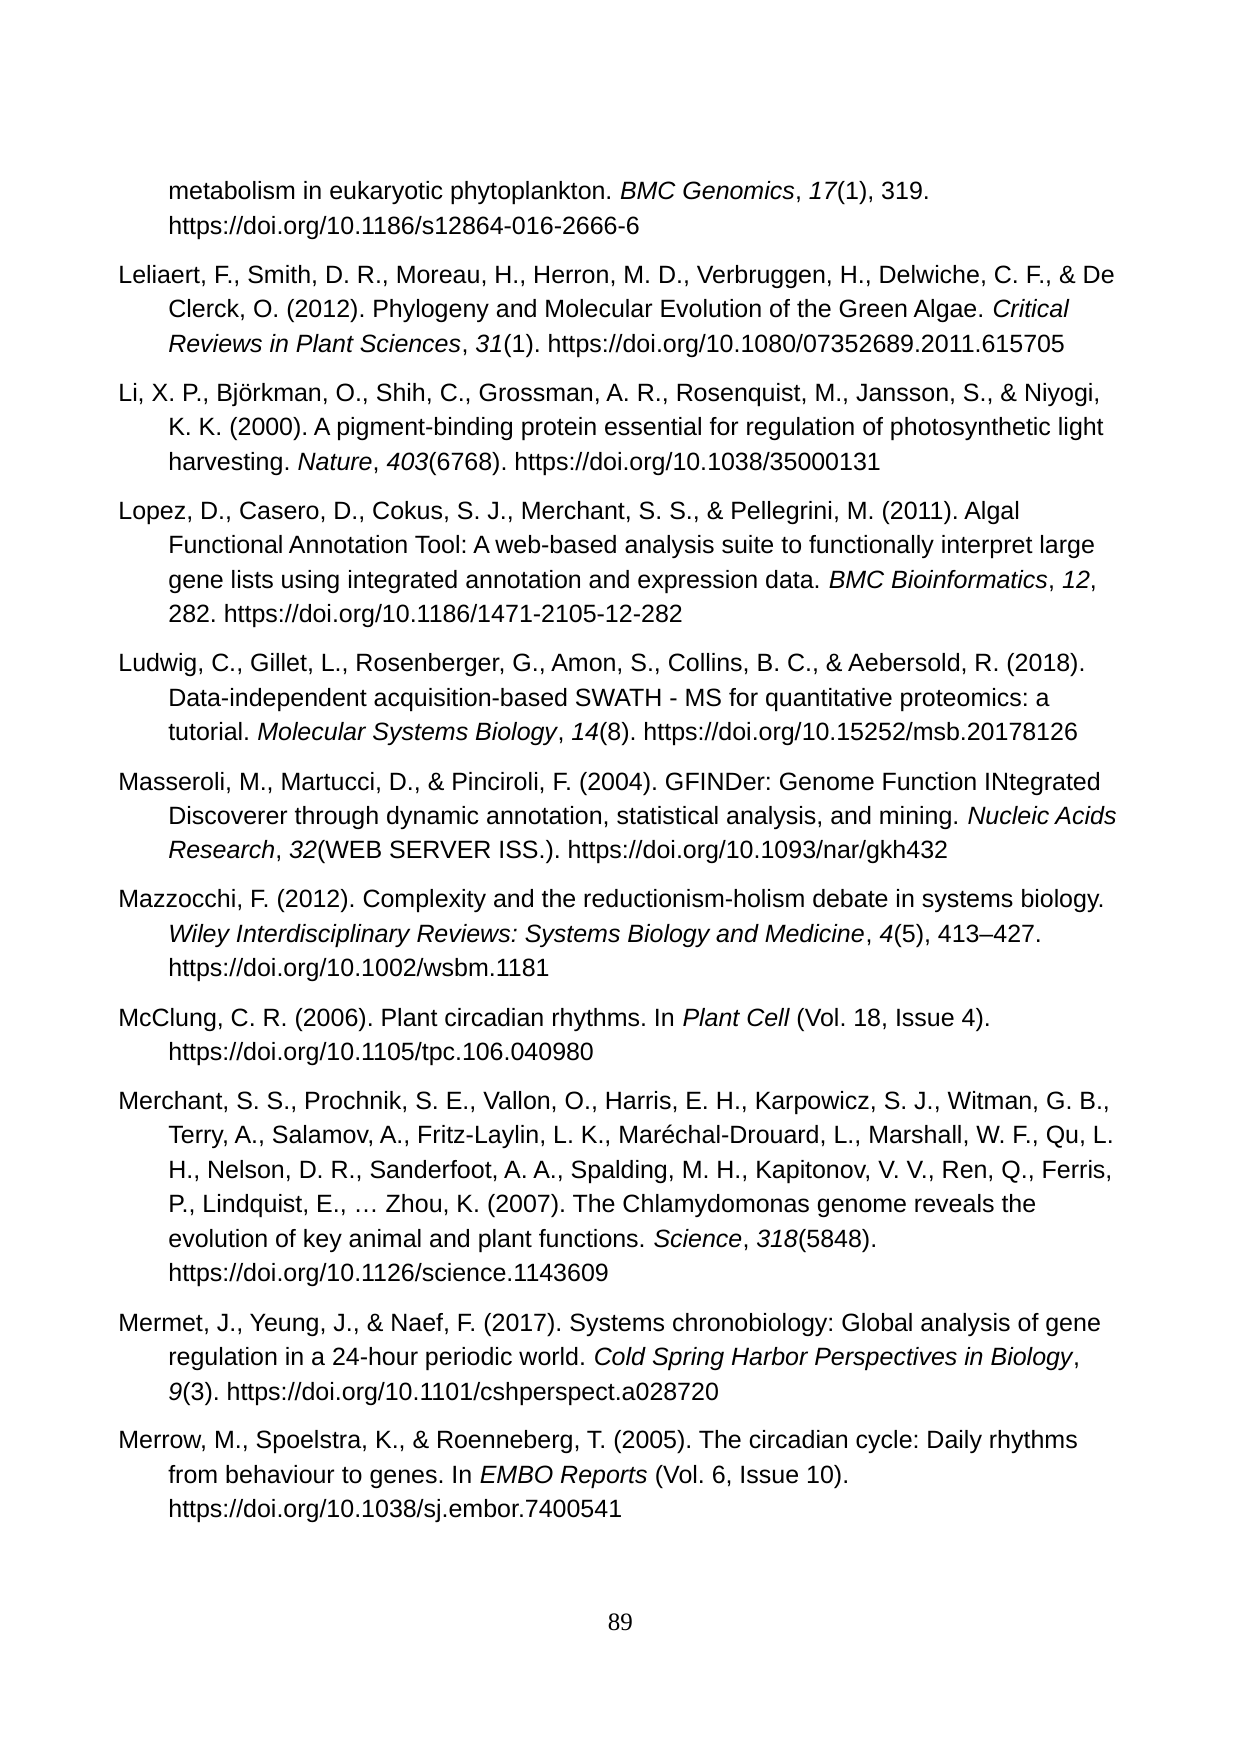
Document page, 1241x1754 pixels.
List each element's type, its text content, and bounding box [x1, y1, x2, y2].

text Li, X. P., Björkman, O., Shih, C., Grossman, A. R., Rosenquist, M., Jansson, S., & Niyogi, K. K. (2000). A pigment-binding protein essential for regulation of photosynthetic light harvesting. Nature, 403(6768). https://doi.org/10.1038/35000131 [118, 378, 1122, 476]
text Lopez, D., Casero, D., Cokus, S. J., Merchant, S. S., & Pellegrini, M. (2011). Algal Functional Annotation Tool: A web-based analysis suite to functionally interpret large gene lists using integrated annotation and expression data. BMC Bioinformatics, 12, 282. https://doi.org/10.1186/1471-2105-12-282 [118, 496, 1122, 628]
text metabolism in eukaryotic phytoplankton. BMC Genomics, 17(1), 319. https://doi.org/10.1186/s12864-016-2666-6 [118, 176, 1122, 239]
text Merchant, S. S., Prochnik, S. E., Vallon, O., Harris, E. H., Karpowicz, S. J., Witman, G. B., Terry, A., Salamov, A., Fritz-Laylin, L. K., Maréchal-Drouard, L., Marshall, W. F., Qu, L. H., Nelson, D. R., Sanderfoot, A. A., Spalding, M. H., Kapitonov, V. V., Ren, Q., Ferris, P., Lindquist, E., … Zhou, K. (2007). The Chlamydomonas genome reveals the evolution of key animal and plant functions. Science, 318(5848). https://doi.org/10.1126/science.1143609 [118, 1086, 1122, 1287]
text Leliaert, F., Smith, D. R., Moreau, H., Herron, M. D., Verbruggen, H., Delwiche, C. F., & De Clerck, O. (2012). Phylogeny and Molecular Evolution of the Green Algae. Critical Reviews in Plant Sciences, 31(1). https://doi.org/10.1080/07352689.2011.615705 [118, 260, 1122, 358]
text Mermet, J., Yeung, J., & Naef, F. (2017). Systems chronobiology: Global analysis of gene regulation in a 24-hour periodic world. Cold Spring Harbor Perspectives in Biology, 9(3). https://doi.org/10.1101/cshperspect.a028720 [118, 1307, 1122, 1405]
text Masseroli, M., Martucci, D., & Pinciroli, F. (2004). GFINDer: Genome Function INtegrated Discoverer through dynamic annotation, statistical analysis, and mining. Nucleic Acids Research, 32(WEB SERVER ISS.). https://doi.org/10.1093/nar/gkh432 [118, 766, 1122, 864]
text Mazzocchi, F. (2012). Complexity and the reductionism-holism debate in systems biology. Wiley Interdisciplinary Reviews: Systems Biology and Medicine, 4(5), 413–427. https://doi.org/10.1002/wsbm.1181 [118, 884, 1122, 982]
text Merrow, M., Spoelstra, K., & Roenneberg, T. (2005). The circadian cycle: Daily rhythms from behaviour to genes. In EMBO Reports (Vol. 6, Issue 10). https://doi.org/10.1038/sj.embor.7400541 [118, 1426, 1122, 1523]
text Ludwig, C., Gillet, L., Rosenberger, G., Amon, S., Collins, B. C., & Aebersold, R. (2018). Data‐independent acquisition‐based SWATH ‐ MS for quantitative proteomics: a tutorial. Molecular Systems Biology, 14(8). https://doi.org/10.15252/msb.20178126 [118, 648, 1122, 746]
text McClung, C. R. (2006). Plant circadian rhythms. In Plant Cell (Vol. 18, Issue 4). https://doi.org/10.1105/tpc.106.040980 [118, 1002, 1122, 1066]
